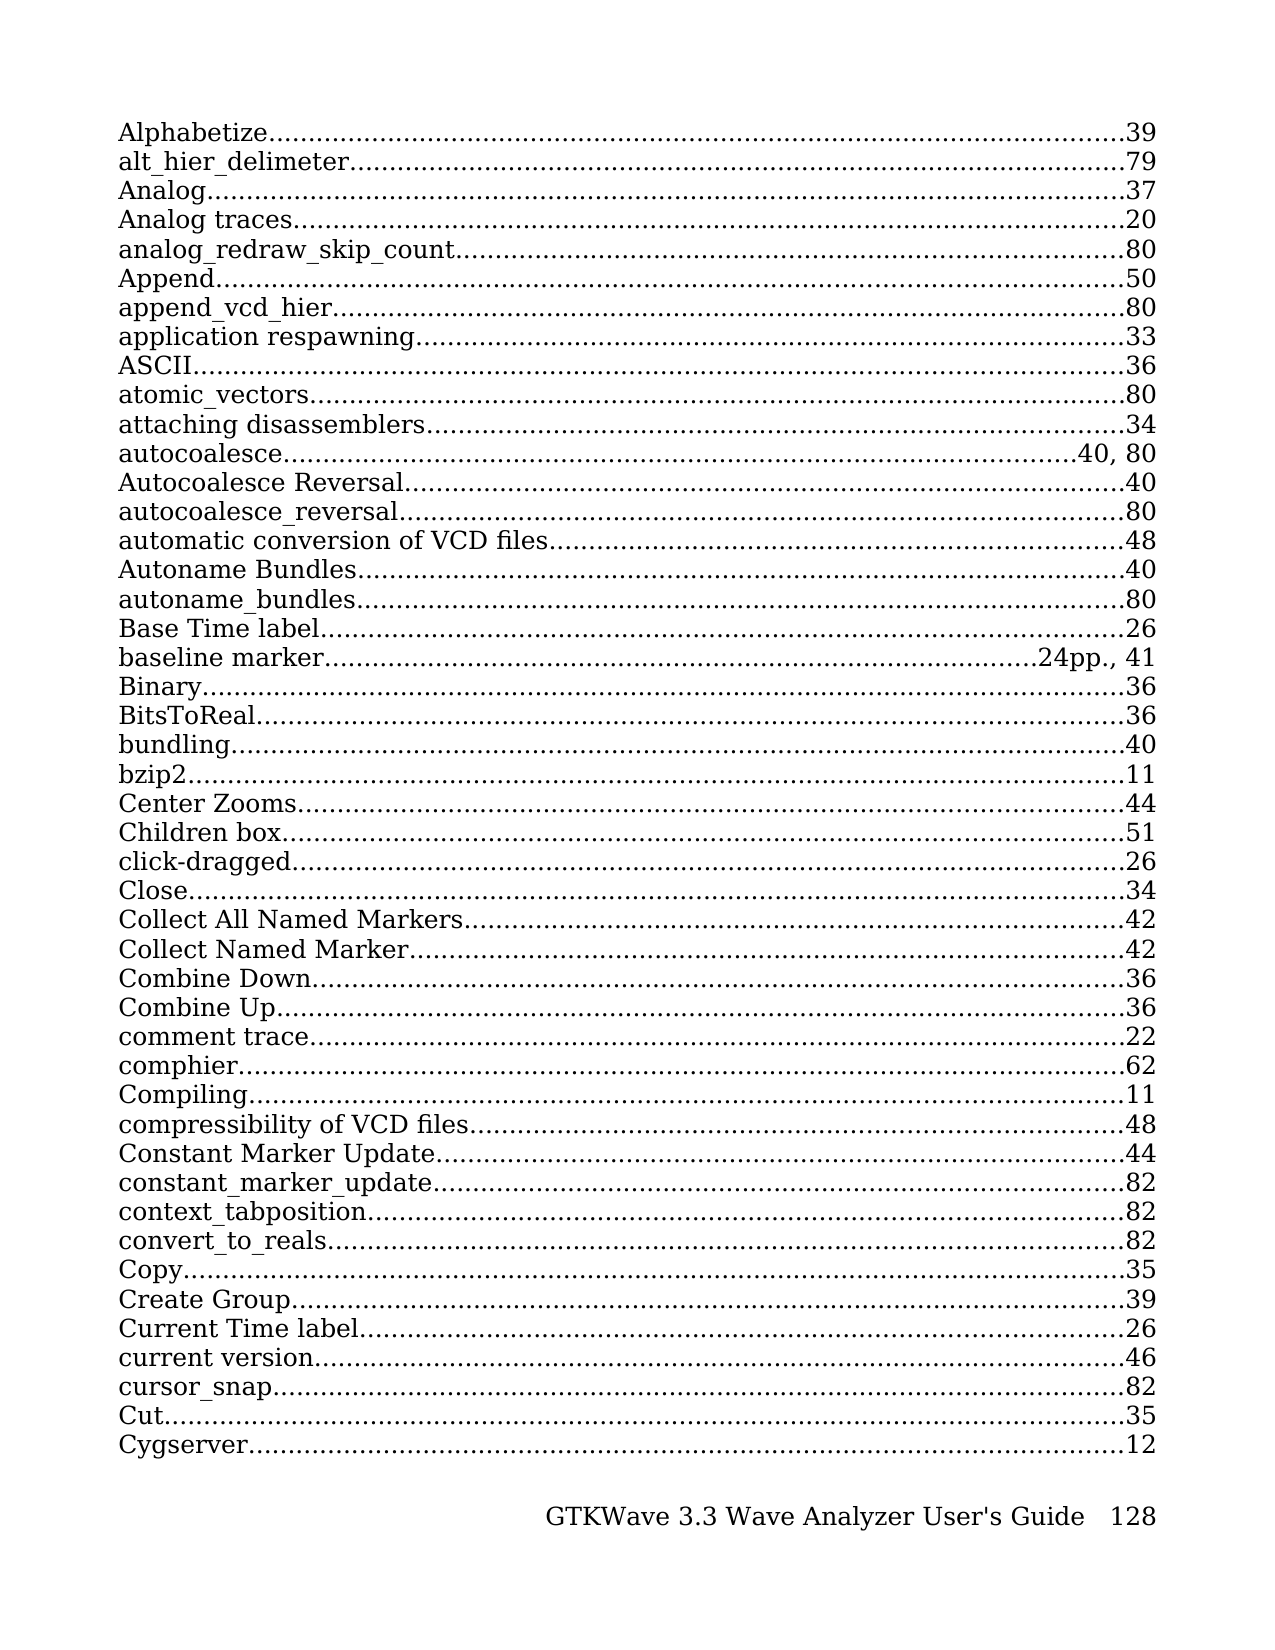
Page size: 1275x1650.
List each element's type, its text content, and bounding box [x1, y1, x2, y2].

text constant_marker_update 82 [118, 1168, 1157, 1197]
text Cut 35 [118, 1401, 1157, 1431]
text cursor_snap 82 [118, 1372, 1157, 1401]
text analog_redraw_skip_count 80 [118, 235, 1157, 264]
text automatic conversion of VCD files 48 [118, 526, 1157, 556]
text convert_to_reals 82 [118, 1226, 1157, 1256]
text Compiling 11 [118, 1081, 1157, 1110]
text current version 46 [118, 1343, 1157, 1372]
text comphier 62 [118, 1051, 1157, 1081]
text Analog traces 20 [118, 206, 1157, 235]
text Center Zooms 44 [118, 789, 1157, 818]
text autoname_bundles 80 [118, 585, 1157, 614]
text Close 34 [118, 876, 1157, 906]
text Alphabetize 39 [118, 118, 1157, 147]
text bzip2 11 [118, 760, 1157, 789]
text Constant Marker Update 44 [118, 1139, 1157, 1168]
text Collect Named Marker 42 [118, 935, 1157, 964]
text append_vcd_hier 80 [118, 293, 1157, 322]
text click-dragged 26 [118, 847, 1157, 876]
text autocoalesce_reversal 80 [118, 497, 1157, 526]
text comment trace 22 [118, 1022, 1157, 1051]
text context_tabposition 82 [118, 1197, 1157, 1226]
text Autocoalesce Reversal 40 [118, 468, 1157, 497]
text Base Time label 26 [118, 614, 1157, 643]
text application respawning 33 [118, 322, 1157, 351]
text Combine Up 36 [118, 993, 1157, 1022]
text baseline marker 24pp., 41 [118, 643, 1157, 672]
text attaching disassemblers 34 [118, 410, 1157, 439]
text Copy 35 [118, 1256, 1157, 1285]
text alt_hier_delimeter 79 [118, 147, 1157, 176]
text ASCII 36 [118, 351, 1157, 381]
text Analog 37 [118, 176, 1157, 206]
text autocoalesce 40, 80 [118, 439, 1157, 468]
text Cygserver 12 [118, 1431, 1157, 1460]
text bundling 40 [118, 731, 1157, 760]
text compressibility of VCD files 48 [118, 1110, 1157, 1139]
text Collect All Named Markers 42 [118, 906, 1157, 935]
text BitsToReal 36 [118, 701, 1157, 731]
text Autoname Bundles 40 [118, 556, 1157, 585]
text Create Group 39 [118, 1285, 1157, 1314]
text Append 50 [118, 264, 1157, 293]
text Binary 36 [118, 672, 1157, 701]
text Current Time label 26 [118, 1314, 1157, 1343]
text Children box 51 [118, 818, 1157, 847]
text atomic_vectors 80 [118, 381, 1157, 410]
text Combine Down 36 [118, 964, 1157, 993]
